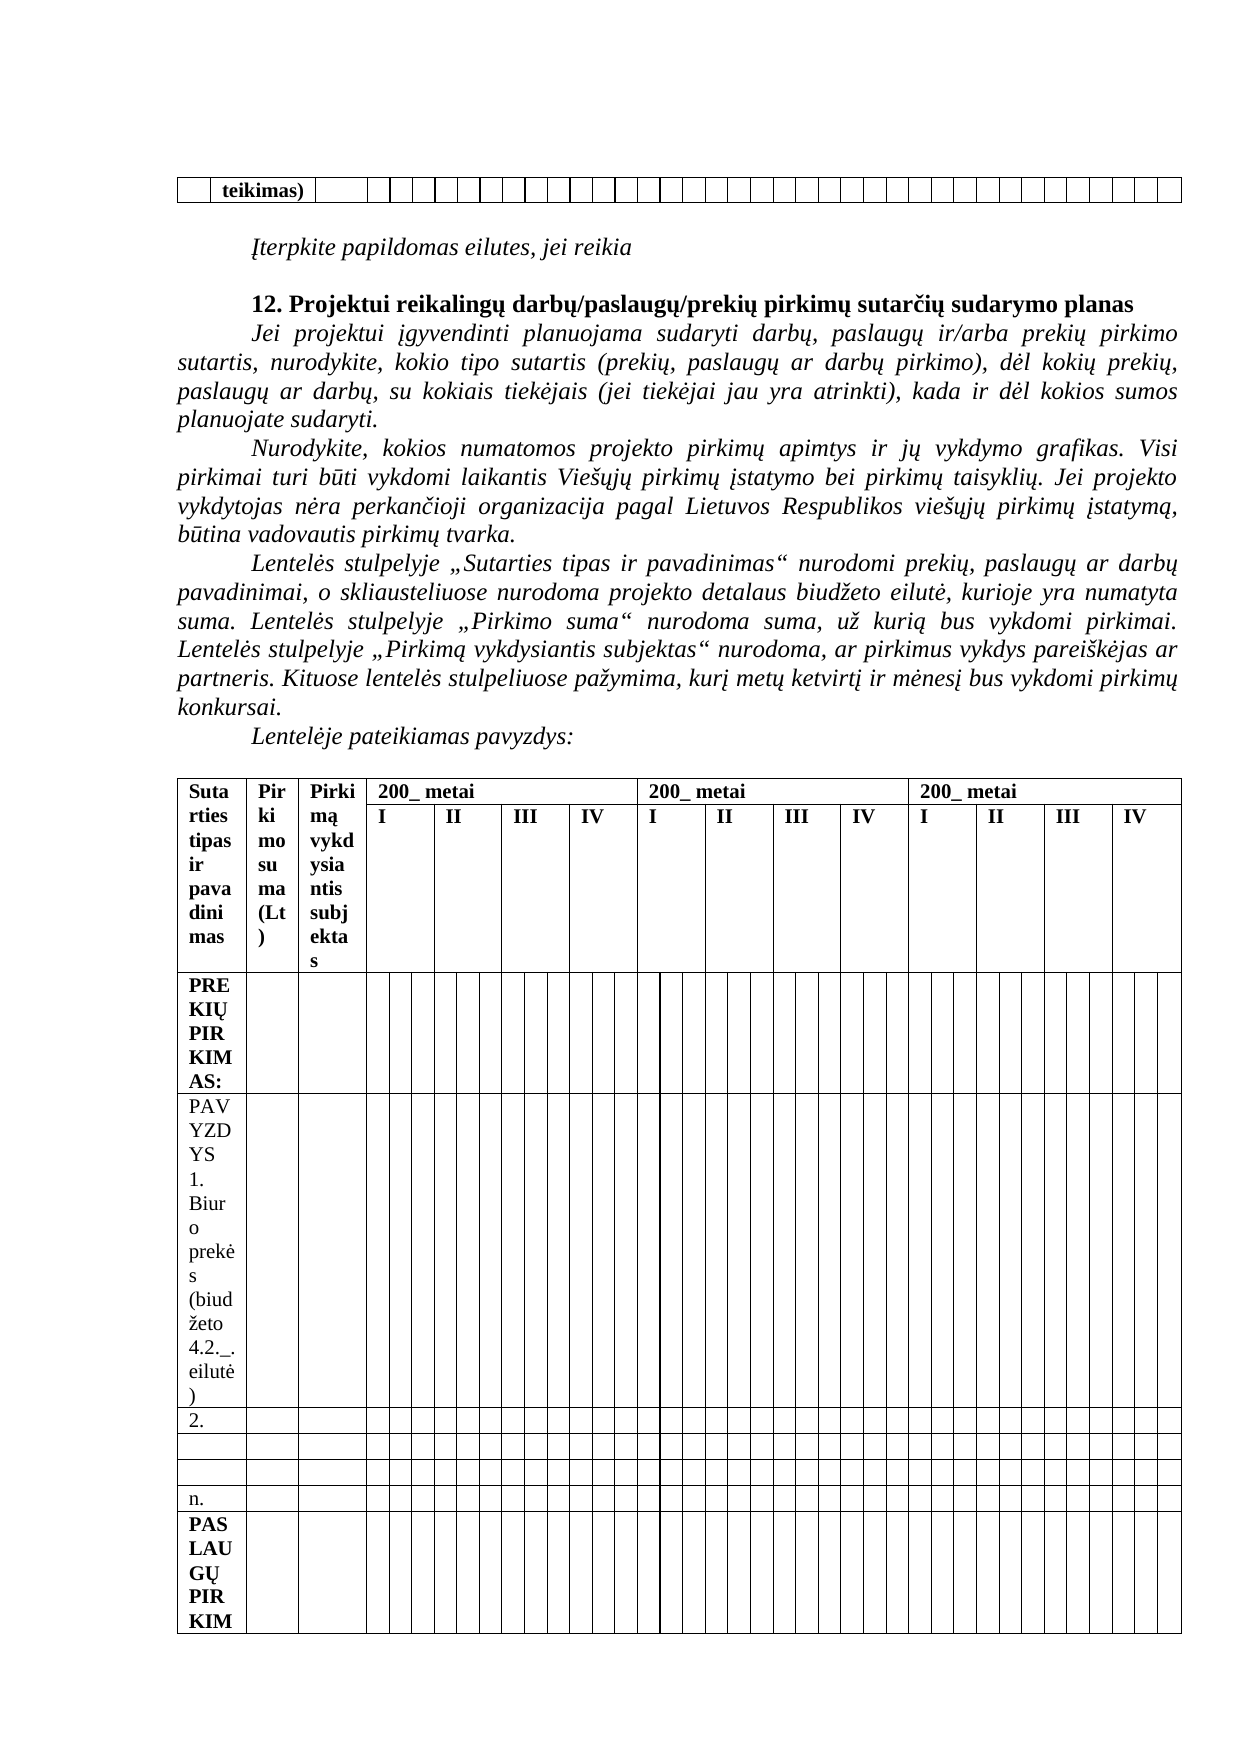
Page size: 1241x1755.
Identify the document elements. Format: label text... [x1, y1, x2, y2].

table_cell [796, 1408, 818, 1433]
table_cell [1000, 973, 1021, 1093]
table_cell [909, 1094, 931, 1407]
table_cell [390, 1486, 411, 1511]
table_cell [1045, 973, 1066, 1093]
table_cell [728, 1460, 750, 1485]
table_cell [615, 1486, 637, 1511]
table_cell [954, 973, 976, 1093]
table_cell III [502, 805, 569, 972]
table_cell [457, 973, 479, 1093]
table_cell [502, 1408, 524, 1433]
table_cell [819, 1408, 840, 1433]
table_cell [435, 1408, 456, 1433]
table_cell [502, 1486, 524, 1511]
table_cell [774, 1434, 795, 1459]
table_cell [819, 1460, 840, 1485]
table_cell [706, 178, 727, 202]
table_cell [1067, 1094, 1089, 1407]
table_cell [796, 1434, 818, 1459]
table_cell [683, 178, 705, 202]
table_cell [1135, 1434, 1157, 1459]
table_cell [841, 1094, 863, 1407]
table_cell [864, 1460, 886, 1485]
table_cell [977, 178, 999, 202]
table_cell [796, 1512, 818, 1633]
table_cell [457, 1460, 479, 1485]
text Jei projektui įgyvendinti planuojama sudaryti darbų, paslaugų ir/arba prekių pirkimo sutartis, nurodykite, kokio tipo sutartis (prekių, paslaugų ar darbų pirkimo), dėl kokių prekių, paslaugų ar darbų, su kokiais tiekėjais (jei tiekėjai jau yra atrinkti), kada ir dėl kokios sumos planuojate sudaryti. [177, 318, 1181, 433]
table_cell [391, 178, 412, 202]
table_cell [954, 1512, 976, 1633]
table_cell 2. [178, 1408, 246, 1433]
table_cell [1158, 1512, 1181, 1633]
table_cell [819, 1434, 840, 1459]
table_cell [1000, 1512, 1021, 1633]
table_cell [1000, 1434, 1021, 1459]
table_cell [1135, 1460, 1157, 1485]
table_cell [178, 1434, 246, 1459]
table_cell [1067, 178, 1089, 202]
text Įterpkite papildomas eilutes, jei reikia [177, 232, 1181, 261]
table_cell [1135, 1512, 1157, 1633]
table_cell [247, 1486, 298, 1511]
table_cell [977, 1512, 999, 1633]
table_cell [502, 1460, 524, 1485]
table_cell [1113, 1460, 1134, 1485]
table_cell [299, 1460, 366, 1485]
table_cell [864, 1512, 886, 1633]
table_cell [570, 1094, 592, 1407]
table_header 200_ metai [909, 779, 1181, 803]
table_cell [796, 178, 818, 202]
table_cell [316, 178, 367, 202]
table_cell I [638, 805, 705, 972]
table_cell [1113, 178, 1134, 202]
table_cell [299, 1094, 366, 1407]
table_cell [525, 1512, 547, 1633]
table_cell [683, 1486, 705, 1511]
table_cell [1158, 1460, 1181, 1485]
table_cell [706, 1408, 727, 1433]
table_cell [1158, 1094, 1181, 1407]
table_cell [864, 1434, 886, 1459]
table_cell [1135, 178, 1157, 202]
table_cell [570, 973, 592, 1093]
table_cell PREKIŲ PIRKIMAS: [178, 973, 246, 1093]
table_cell [638, 1094, 659, 1407]
table_cell [661, 1486, 682, 1511]
table_cell [615, 1094, 637, 1407]
table_cell [751, 1460, 773, 1485]
table_cell [548, 1460, 569, 1485]
table_cell [593, 1512, 614, 1633]
table_cell [412, 1434, 434, 1459]
table_cell [548, 1512, 569, 1633]
table_cell [774, 1512, 795, 1633]
table_cell [932, 1512, 953, 1633]
table_cell [751, 1434, 773, 1459]
table_cell [457, 1486, 479, 1511]
table_cell [796, 973, 818, 1093]
table_cell [819, 1486, 840, 1511]
table_cell [368, 178, 389, 202]
table_cell [932, 973, 953, 1093]
table_cell [1090, 1408, 1112, 1433]
table_cell [728, 1486, 750, 1511]
table_cell [1067, 1460, 1089, 1485]
table_cell [1158, 1486, 1181, 1511]
table_cell [819, 178, 840, 202]
table_cell [977, 973, 999, 1093]
table_cell [706, 1486, 727, 1511]
table_cell [367, 1094, 389, 1407]
text Nurodykite, kokios numatomos projekto pirkimų apimtys ir jų vykdymo grafikas. Visi pirkimai turi būti vykdomi laikantis Viešųjų pirkimų įstatymo bei pirkimų taisyklių. Jei projekto vykdytojas nėra perkančioji organizacija pagal Lietuvos Respublikos viešųjų pirkimų įstatymą, būtina vadovautis pirkimų tvarka. [177, 433, 1181, 548]
table_header Pirkimo suma (Lt) [247, 779, 298, 972]
table_cell [616, 178, 637, 202]
table_cell PAVYZDYS 1. Biuro prekės (biudžeto 4.2._. eilutė) [178, 1094, 246, 1407]
table_cell II [706, 805, 773, 972]
table_cell I [909, 805, 976, 972]
table_cell [774, 1486, 795, 1511]
table_cell teikimas) [211, 178, 315, 202]
table_cell [390, 1094, 411, 1407]
table_cell [390, 973, 411, 1093]
table_cell [525, 1408, 547, 1433]
table_cell [706, 973, 727, 1093]
table_cell I [367, 805, 434, 972]
table_cell [570, 1486, 592, 1511]
table_cell [457, 1094, 479, 1407]
table_cell [1090, 973, 1112, 1093]
table_cell [728, 1094, 750, 1407]
table_cell [1022, 1408, 1044, 1433]
table_cell [570, 1434, 592, 1459]
table_cell [1022, 1512, 1044, 1633]
table_cell [1022, 178, 1044, 202]
table_cell [841, 1460, 863, 1485]
table_cell [458, 178, 479, 202]
table_cell [390, 1408, 411, 1433]
table_cell [932, 1434, 953, 1459]
table_cell [909, 973, 931, 1093]
text Lentelėje pateikiamas pavyzdys: [177, 721, 1181, 749]
table_cell [751, 1408, 773, 1433]
table_cell [683, 1408, 705, 1433]
table_cell [1045, 1408, 1066, 1433]
table_cell [1113, 973, 1134, 1093]
table_cell [864, 1408, 886, 1433]
table_cell [481, 178, 502, 202]
table_cell [706, 1460, 727, 1485]
table_cell [1067, 1434, 1089, 1459]
table_cell [661, 178, 682, 202]
table_cell [367, 1486, 389, 1511]
table_cell [502, 1512, 524, 1633]
table_header 200_ metai [638, 779, 908, 803]
table_cell [841, 1512, 863, 1633]
table_cell [299, 1486, 366, 1511]
table_cell [367, 973, 389, 1093]
table_cell [661, 1408, 682, 1433]
table_cell [638, 1486, 659, 1511]
table_cell [570, 1460, 592, 1485]
table_cell IV [570, 805, 637, 972]
table_cell [412, 1460, 434, 1485]
table_cell [909, 1460, 931, 1485]
table_cell [638, 1512, 659, 1633]
table_cell [954, 178, 976, 202]
table_cell [932, 1408, 953, 1433]
table_cell [774, 973, 795, 1093]
table_cell [774, 178, 795, 202]
table_cell [751, 973, 773, 1093]
table_cell [728, 973, 750, 1093]
table_cell [1000, 178, 1021, 202]
table_cell [1113, 1434, 1134, 1459]
table_cell [1000, 1486, 1021, 1511]
table_cell [683, 1460, 705, 1485]
table_cell [819, 1512, 840, 1633]
table_cell [1090, 1512, 1112, 1633]
table_cell [412, 1094, 434, 1407]
table_cell [774, 1094, 795, 1407]
table_cell [457, 1408, 479, 1433]
table_cell [299, 1434, 366, 1459]
table_cell [1158, 973, 1181, 1093]
table_cell [593, 178, 614, 202]
table_cell [247, 1460, 298, 1485]
table_cell [593, 973, 614, 1093]
table_cell [683, 973, 705, 1093]
table_cell [909, 1486, 931, 1511]
table_cell [299, 973, 366, 1093]
table_cell [570, 1512, 592, 1633]
table_cell [525, 1460, 547, 1485]
table_cell [367, 1408, 389, 1433]
table_cell [413, 178, 434, 202]
table_cell [638, 178, 659, 202]
table_cell [480, 1486, 501, 1511]
table_cell [247, 1434, 298, 1459]
table_cell [751, 1094, 773, 1407]
table_cell [548, 1434, 569, 1459]
table_cell [887, 1512, 908, 1633]
table_cell [593, 1460, 614, 1485]
table_cell [1158, 1434, 1181, 1459]
table_cell [1135, 1408, 1157, 1433]
table_cell [661, 1434, 682, 1459]
table_cell [1135, 1486, 1157, 1511]
table_cell [435, 1434, 456, 1459]
table_cell n. [178, 1486, 246, 1511]
table_cell [1022, 973, 1044, 1093]
table_cell [299, 1408, 366, 1433]
table_cell [706, 1434, 727, 1459]
table_cell [796, 1460, 818, 1485]
table_cell [954, 1094, 976, 1407]
table_cell [178, 1460, 246, 1485]
text 12. Projektui reikalingų darbų/paslaugų/prekių pirkimų sutarčių sudarymo planas [177, 289, 1181, 318]
table_cell [774, 1408, 795, 1433]
table_cell [1067, 1486, 1089, 1511]
table_cell [954, 1434, 976, 1459]
table_cell [548, 178, 569, 202]
table_cell [502, 973, 524, 1093]
table_cell [615, 1512, 637, 1633]
table_cell [571, 178, 592, 202]
table_cell [525, 973, 547, 1093]
table_cell [615, 973, 637, 1093]
table_cell [247, 1512, 298, 1633]
table_cell [299, 1512, 366, 1633]
table_cell [1045, 1094, 1066, 1407]
table_cell [796, 1094, 818, 1407]
table_cell [457, 1434, 479, 1459]
table_cell [593, 1408, 614, 1433]
table_cell [1113, 1408, 1134, 1433]
table_cell [457, 1512, 479, 1633]
table_cell [638, 1460, 659, 1485]
table_cell [1067, 973, 1089, 1093]
table_cell [1022, 1460, 1044, 1485]
table_cell [683, 1094, 705, 1407]
table_cell [841, 973, 863, 1093]
table_cell [435, 1512, 456, 1633]
table_cell III [1045, 805, 1112, 972]
table_cell [1090, 1486, 1112, 1511]
table_cell [480, 1460, 501, 1485]
table_cell [1090, 1094, 1112, 1407]
table_cell [480, 1408, 501, 1433]
table_cell [1158, 178, 1181, 202]
table_cell [864, 1094, 886, 1407]
table_cell [819, 973, 840, 1093]
table_cell [615, 1408, 637, 1433]
table_cell II [977, 805, 1044, 972]
table_cell [1045, 1486, 1066, 1511]
table_cell [728, 1408, 750, 1433]
table_cell [887, 1094, 908, 1407]
table_cell [977, 1434, 999, 1459]
table_cell [480, 1434, 501, 1459]
table_cell [367, 1512, 389, 1633]
table_cell [412, 1408, 434, 1433]
table_cell [1090, 178, 1112, 202]
table_cell [435, 1486, 456, 1511]
table_cell [548, 1094, 569, 1407]
table_cell [661, 1512, 682, 1633]
table_cell [887, 1408, 908, 1433]
table_cell [774, 1460, 795, 1485]
table_cell [932, 178, 953, 202]
table_cell [751, 1486, 773, 1511]
table_cell [1045, 1460, 1066, 1485]
table_cell [548, 1408, 569, 1433]
table_cell [435, 1094, 456, 1407]
table_cell [1022, 1094, 1044, 1407]
table_cell [864, 178, 886, 202]
table_cell [247, 1094, 298, 1407]
table_cell [841, 1408, 863, 1433]
table_cell [367, 1460, 389, 1485]
table_cell [887, 1486, 908, 1511]
table_cell [977, 1486, 999, 1511]
table_cell [909, 1408, 931, 1433]
table_cell [390, 1460, 411, 1485]
table_cell [247, 1408, 298, 1433]
table_cell [728, 1434, 750, 1459]
table_cell [1090, 1434, 1112, 1459]
table_cell IV [841, 805, 908, 972]
table_cell [548, 973, 569, 1093]
table_cell III [774, 805, 840, 972]
table_cell [480, 973, 501, 1093]
table_cell [638, 973, 659, 1093]
table_header Sutarties tipas ir pavadinimas [178, 779, 246, 972]
table_cell [593, 1434, 614, 1459]
table_cell II [435, 805, 501, 972]
table_cell [706, 1094, 727, 1407]
table_cell [706, 1512, 727, 1633]
table_cell [412, 973, 434, 1093]
table_cell [954, 1460, 976, 1485]
table_cell [178, 178, 210, 202]
table_cell [1045, 178, 1066, 202]
table_cell [412, 1486, 434, 1511]
table_cell [502, 1434, 524, 1459]
table_cell [1045, 1434, 1066, 1459]
table_cell [367, 1434, 389, 1459]
table_cell [1090, 1460, 1112, 1485]
table_cell [887, 973, 908, 1093]
table_cell PASLAUGŲ PIRKIM [178, 1512, 246, 1633]
table_cell [909, 1512, 931, 1633]
table_cell [435, 1460, 456, 1485]
table_cell [435, 973, 456, 1093]
table_cell [841, 178, 863, 202]
table_cell [819, 1094, 840, 1407]
table_cell [751, 1512, 773, 1633]
table_cell [526, 178, 547, 202]
table_cell [502, 1094, 524, 1407]
table_cell [1067, 1512, 1089, 1633]
table_cell [661, 1094, 682, 1407]
table_cell [503, 178, 524, 202]
table_cell [1000, 1460, 1021, 1485]
table_cell [751, 178, 773, 202]
table_cell [1067, 1408, 1089, 1433]
table_cell [638, 1408, 659, 1433]
table_cell [909, 1434, 931, 1459]
table_cell [593, 1094, 614, 1407]
table_cell [977, 1094, 999, 1407]
table_cell [638, 1434, 659, 1459]
table_cell [683, 1512, 705, 1633]
table_cell [841, 1434, 863, 1459]
table_cell [887, 1460, 908, 1485]
table_cell [864, 1486, 886, 1511]
table_cell [1113, 1512, 1134, 1633]
table_cell [615, 1460, 637, 1485]
table_cell [1000, 1408, 1021, 1433]
table_cell [525, 1486, 547, 1511]
table_cell [1135, 973, 1157, 1093]
table_cell [525, 1094, 547, 1407]
table_cell [683, 1434, 705, 1459]
table_cell [615, 1434, 637, 1459]
table_cell [247, 973, 298, 1093]
table_cell [1158, 1408, 1181, 1433]
table_cell [1113, 1486, 1134, 1511]
table_cell [932, 1486, 953, 1511]
table_cell [570, 1408, 592, 1433]
table_cell [1000, 1094, 1021, 1407]
table_cell [661, 1460, 682, 1485]
table_cell [661, 973, 682, 1093]
table_cell [480, 1094, 501, 1407]
table_cell [1022, 1486, 1044, 1511]
text Lentelės stulpelyje „Sutarties tipas ir pavadinimas“ nurodomi prekių, paslaugų ar darbų pavadinimai, o skliausteliuose nurodoma projekto detalaus biudžeto eilutė, kurioje yra numatyta suma. Lentelės stulpelyje „Pirkimo suma“ nurodoma suma, už kurią bus vykdomi pirkimai. Lentelės stulpelyje „Pirkimą vykdysiantis subjektas“ nurodoma, ar pirkimus vykdys pareiškėjas ar partneris. Kituose lentelės stulpeliuose pažymima, kurį metų ketvirtį ir mėnesį bus vykdomi pirkimų konkursai. [177, 548, 1181, 721]
table_cell [1135, 1094, 1157, 1407]
table_cell [909, 178, 931, 202]
table_cell [548, 1486, 569, 1511]
table_cell [932, 1094, 953, 1407]
table_cell [728, 178, 750, 202]
table_header 200_ metai [367, 779, 637, 803]
table_cell [954, 1408, 976, 1433]
table_cell [480, 1512, 501, 1633]
table_cell [593, 1486, 614, 1511]
table_cell [864, 973, 886, 1093]
table_cell [525, 1434, 547, 1459]
table_cell [1022, 1434, 1044, 1459]
table_cell [977, 1460, 999, 1485]
table_cell [841, 1486, 863, 1511]
table_cell [954, 1486, 976, 1511]
table_cell [1113, 1094, 1134, 1407]
table_cell [977, 1408, 999, 1433]
table_cell [887, 1434, 908, 1459]
table_cell [436, 178, 457, 202]
table_cell [412, 1512, 434, 1633]
table_cell [1045, 1512, 1066, 1633]
table_cell [390, 1434, 411, 1459]
table_cell [932, 1460, 953, 1485]
table_cell [887, 178, 908, 202]
table_cell [390, 1512, 411, 1633]
table_cell [796, 1486, 818, 1511]
table_header Pirkimą vykdysiantis subjektas [299, 779, 366, 972]
table_cell IV [1113, 805, 1181, 972]
table_cell [728, 1512, 750, 1633]
